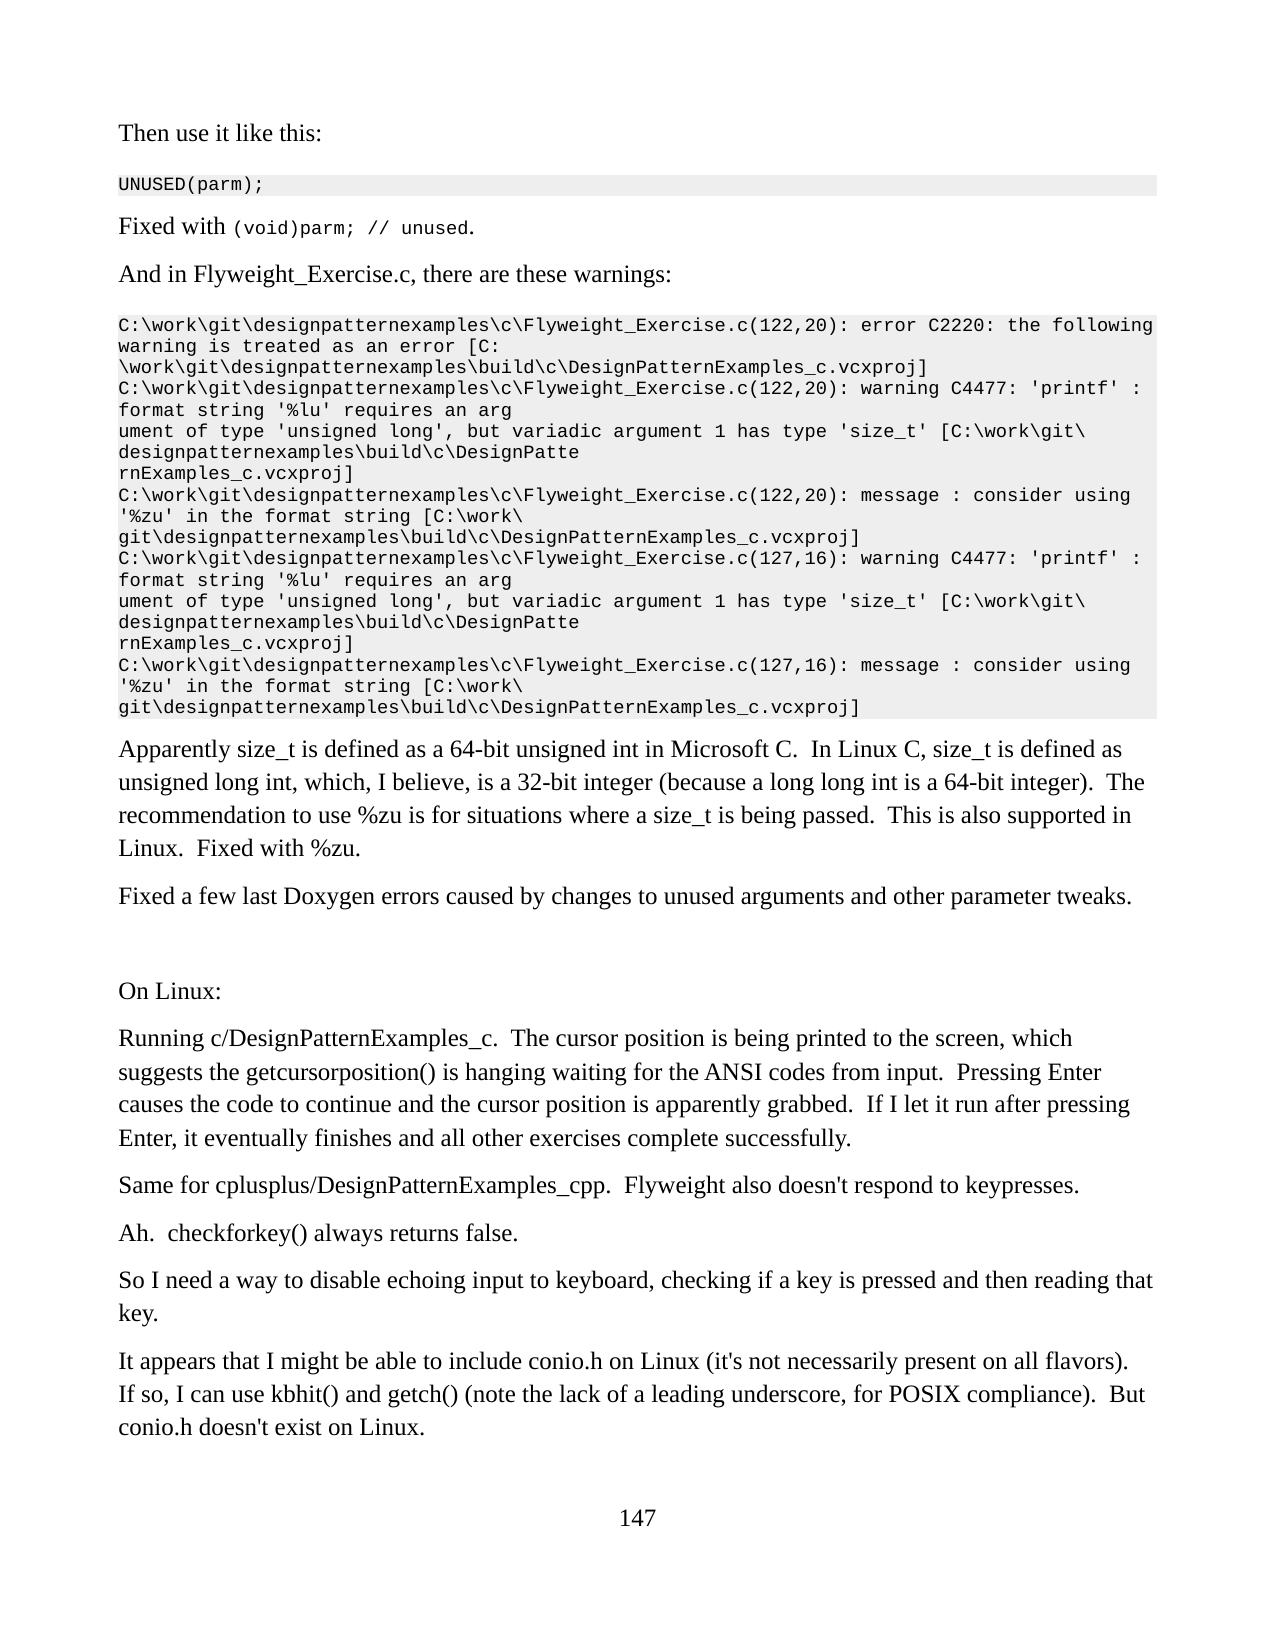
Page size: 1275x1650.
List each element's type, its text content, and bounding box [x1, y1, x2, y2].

text C:\work\git\designpatternexamples\c\Flyweight_Exercise.c(127,16): warning C4477: 'printf' : format string '%lu' requires an arg [118, 549, 1157, 592]
text Fixed with (void)parm; // unused. [118, 211, 1157, 240]
text C:\work\git\designpatternexamples\c\Flyweight_Exercise.c(122,20): message : consider using '%zu' in the format string [C:\work\ [118, 485, 1157, 528]
text It appears that I might be able to include conio.h on Linux (it's not necessarily present on all flavors). If so, I can use kbhit() and getch() (note the lack of a leading underscore, for POSIX compliance). But conio.h doesn't exist on Linux. [118, 1346, 1157, 1441]
text rnExamples_c.vcxproj] [118, 634, 1157, 655]
text C:\work\git\designpatternexamples\c\Flyweight_Exercise.c(122,20): warning C4477: 'printf' : format string '%lu' requires an arg [118, 379, 1157, 422]
text \work\git\designpatternexamples\build\c\DesignPatternExamples_c.vcxproj] [118, 358, 1157, 379]
text ument of type 'unsigned long', but variadic argument 1 has type 'size_t' [C:\work\git\designpatternexamples\build\c\DesignPatte [118, 422, 1157, 464]
text git\designpatternexamples\build\c\DesignPatternExamples_c.vcxproj] [118, 698, 1157, 719]
text ument of type 'unsigned long', but variadic argument 1 has type 'size_t' [C:\work\git\designpatternexamples\build\c\DesignPatte [118, 592, 1157, 634]
text Apparently size_t is defined as a 64-bit unsigned int in Microsoft C. In Linux C, size_t is defined as unsigned long int, which, I believe, is a 32-bit integer (because a long long int is a 64-bit integer). The recommendation to use %zu is for situations where a size_t is being passed. This is also supported in Linux. Fixed with %zu. [118, 734, 1157, 862]
text rnExamples_c.vcxproj] [118, 464, 1157, 485]
text Same for cplusplus/DesignPatternExamples_cpp. Flyweight also doesn't respond to keypresses. [118, 1170, 1157, 1199]
text Then use it like this: [118, 118, 1157, 147]
text C:\work\git\designpatternexamples\c\Flyweight_Exercise.c(127,16): message : consider using '%zu' in the format string [C:\work\ [118, 655, 1157, 698]
text On Linux: [118, 976, 1157, 1005]
text So I need a way to disable echoing input to keyboard, checking if a key is pressed and then reading that key. [118, 1265, 1157, 1327]
text And in Flyweight_Exercise.c, there are these warnings: [118, 259, 1157, 287]
text Ah. checkforkey() always returns false. [118, 1218, 1157, 1247]
text Fixed a few last Doxygen errors caused by changes to unused arguments and other parameter tweaks. [118, 881, 1157, 909]
text Running c/DesignPatternExamples_c. The cursor position is being printed to the screen, which suggests the getcursorposition() is hanging waiting for the ANSI codes from input. Pressing Enter causes the code to continue and the cursor position is apparently grabbed. If I let it run after pressing Enter, it eventually finishes and all other exercises complete successfully. [118, 1023, 1157, 1151]
text C:\work\git\designpatternexamples\c\Flyweight_Exercise.c(122,20): error C2220: the following warning is treated as an error [C: [118, 315, 1157, 358]
text git\designpatternexamples\build\c\DesignPatternExamples_c.vcxproj] [118, 528, 1157, 549]
text UNUSED(parm); [118, 175, 1157, 196]
